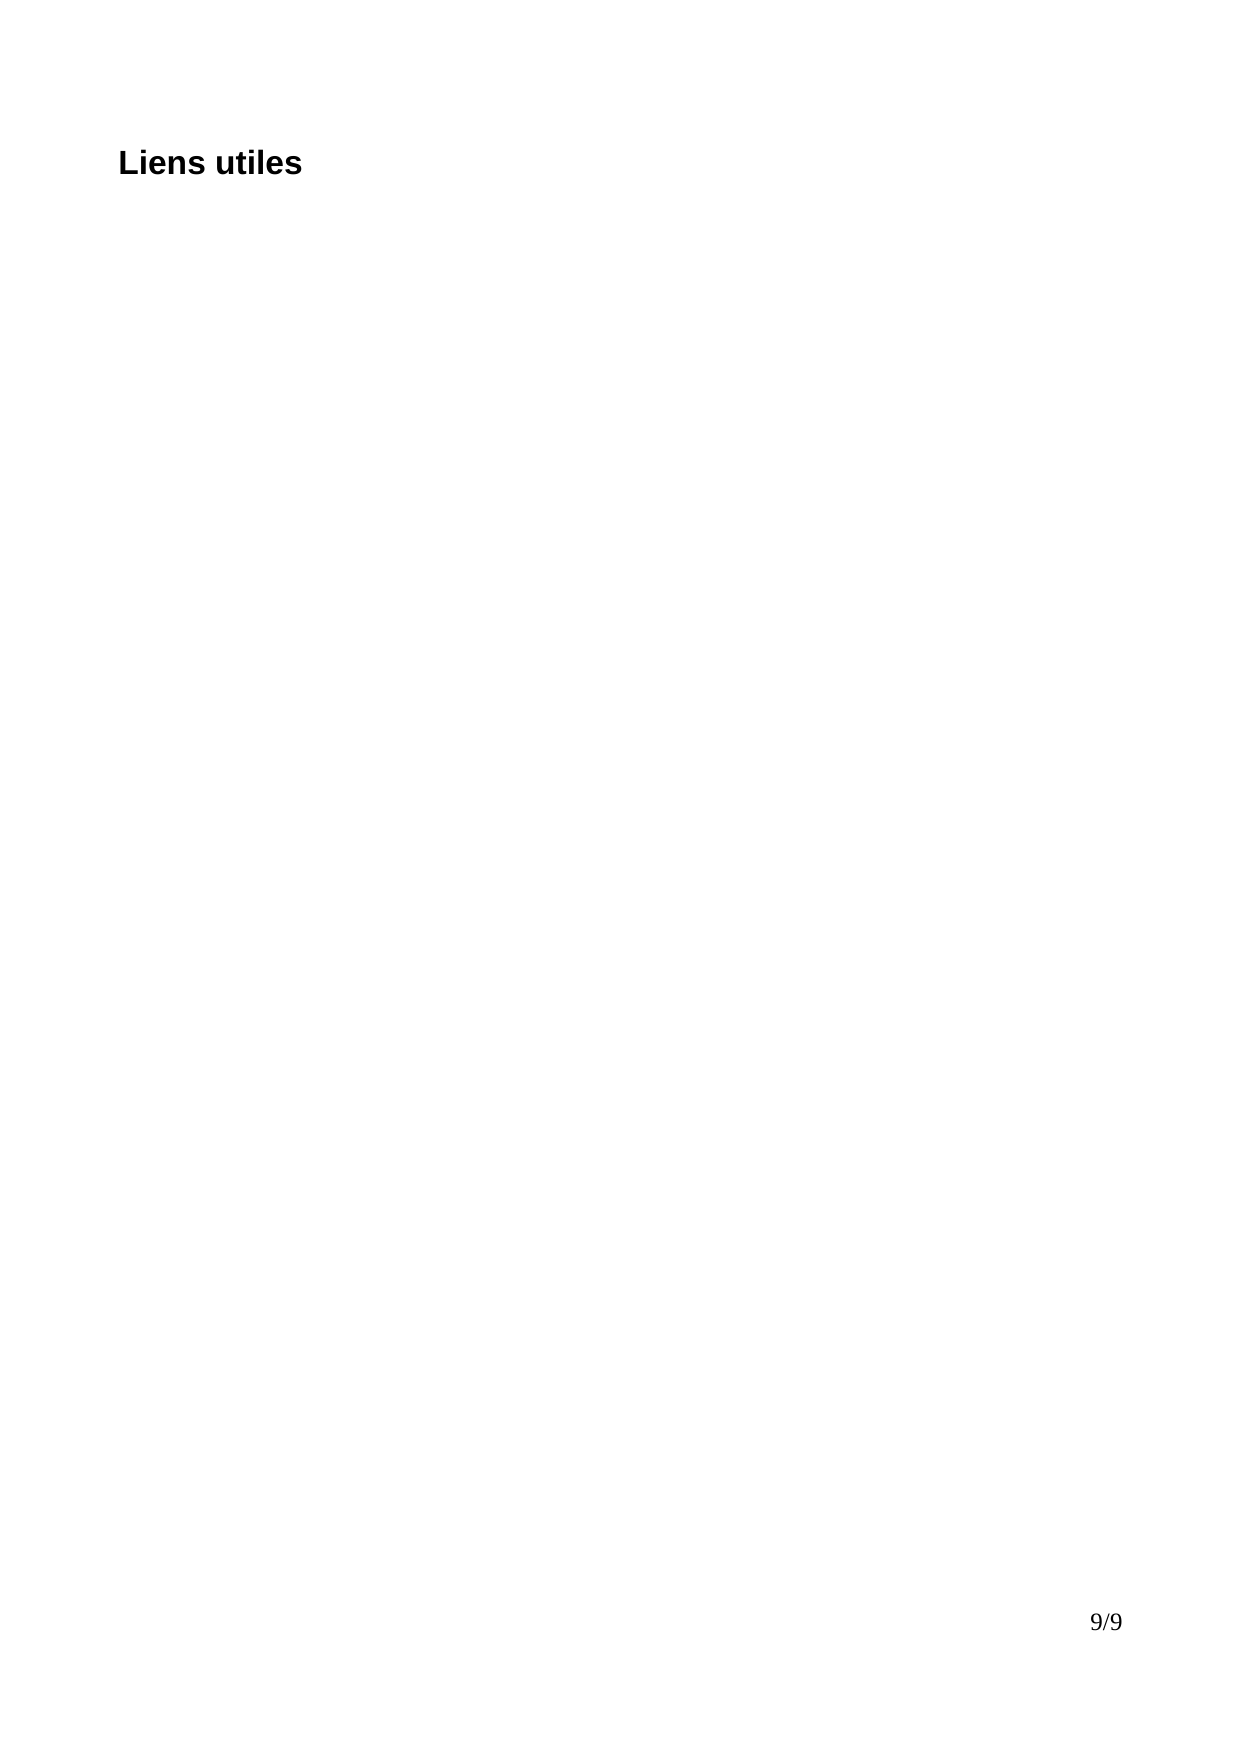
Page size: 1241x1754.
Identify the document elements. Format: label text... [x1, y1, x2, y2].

table_cell [118, 1005, 457, 1063]
table_cell [118, 1237, 457, 1295]
table_cell [118, 310, 457, 368]
table_cell [457, 947, 1123, 1005]
table_cell [457, 716, 1123, 773]
subtitle Liens utiles [118, 143, 1122, 182]
table_cell [118, 947, 457, 1005]
table_cell [457, 310, 1123, 368]
table_cell [118, 484, 457, 542]
table_cell [118, 368, 457, 426]
table_cell [118, 831, 457, 889]
table_header [118, 194, 457, 252]
table_header [457, 194, 1123, 252]
table_cell [118, 1121, 457, 1179]
table_cell [457, 774, 1123, 831]
table_cell [457, 1005, 1123, 1063]
table_cell [457, 1237, 1123, 1295]
table_cell [118, 1179, 457, 1237]
table_cell [457, 1121, 1123, 1179]
table_cell [457, 542, 1123, 600]
table_cell [118, 252, 457, 310]
table_cell [457, 889, 1123, 947]
table_cell [457, 368, 1123, 426]
table_cell [118, 426, 457, 484]
table_cell [457, 1179, 1123, 1237]
table_cell [457, 600, 1123, 658]
table_cell [118, 1295, 457, 1353]
table_cell [118, 889, 457, 947]
table_cell [457, 1295, 1123, 1353]
table_cell [118, 600, 457, 658]
table_cell [457, 831, 1123, 889]
table_cell [118, 658, 457, 716]
table_cell [457, 1063, 1123, 1121]
table_cell [457, 426, 1123, 484]
table_cell [118, 716, 457, 773]
table_cell [457, 252, 1123, 310]
table_cell [118, 774, 457, 831]
table_cell [118, 1063, 457, 1121]
table_cell [457, 484, 1123, 542]
table_cell [457, 658, 1123, 716]
table_cell [118, 542, 457, 600]
